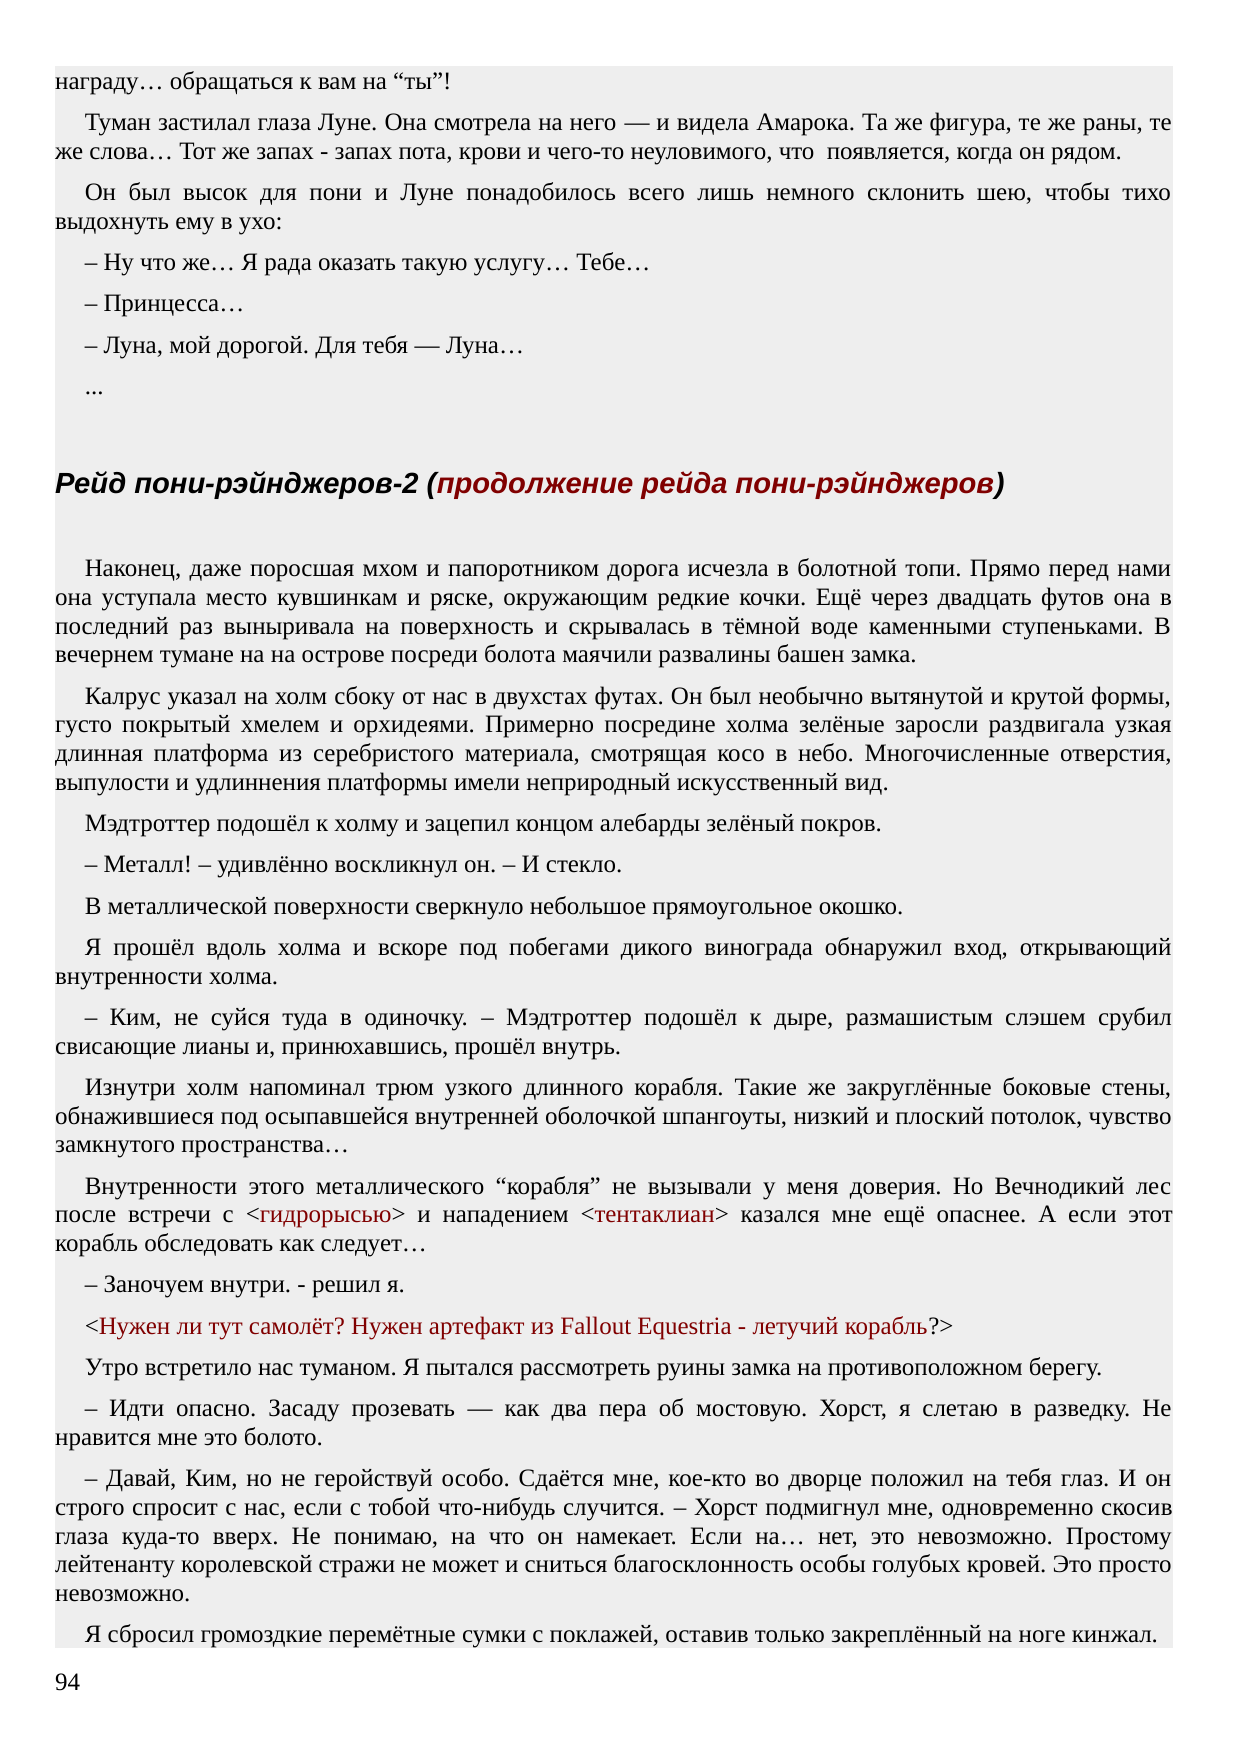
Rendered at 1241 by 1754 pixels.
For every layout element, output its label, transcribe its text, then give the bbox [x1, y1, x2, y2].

text Я сбросил громоздкие перемётные сумки с поклажей, оставив только закреплённый на ноге кинжал. [55, 1619, 1173, 1648]
text Утро встретило нас туманом. Я пытался рассмотреть руины замка на противоположном берегу. [55, 1352, 1173, 1381]
text – Ну что же… Я рада оказать такую услугу… Тебе… [55, 247, 1173, 276]
text ... [55, 371, 1173, 400]
text Внутренности этого металлического “корабля” не вызывали у меня доверия. Но Вечнодикий лес после встречи с <гидрорысью> и нападением <тентаклиан> казался мне ещё опаснее. А если этот корабль обследовать как следует… [55, 1171, 1173, 1257]
text награду… обращаться к вам на “ты”! [55, 66, 1173, 95]
text – Давай, Ким, но не геройствуй особо. Сдаётся мне, кое-кто во дворце положил на тебя глаз. И он строго спросит с нас, если с тобой что-нибудь случится. – Хорст подмигнул мне, одновременно скосив глаза куда-то вверх. Не понимаю, на что он намекает. Если на… нет, это невозможно. Простому лейтенанту королевской стражи не может и сниться благосклонность особы голубых кровей. Это просто невозможно. [55, 1463, 1173, 1607]
text Изнутри холм напоминал трюм узкого длинного корабля. Такие же закруглённые боковые стены, обнажившиеся под осыпавшейся внутренней оболочкой шпангоуты, низкий и плоский потолок, чувство замкнутого пространства… [55, 1072, 1173, 1158]
text Калрус указал на холм сбоку от нас в двухстах футах. Он был необычно вытянутой и крутой формы, густо покрытый хмелем и орхидеями. Примерно посредине холма зелёные заросли раздвигала узкая длинная платформа из серебристого материала, смотрящая косо в небо. Многочисленные отверстия, выпулости и удлиннения платформы имели неприродный искусственный вид. [55, 681, 1173, 796]
text – Металл! – удивлённо воскликнул он. – И стекло. [55, 849, 1173, 878]
text – Идти опасно. Засаду прозевать — как два пера об мостовую. Хорст, я слетаю в разведку. Не нравится мне это болото. [55, 1393, 1173, 1451]
text – Принцесса… [55, 288, 1173, 317]
text <Нужен ли тут самолёт? Нужен артефакт из Fallout Equestria - летучий корабль?> [55, 1311, 1173, 1339]
text – Луна, мой дорогой. Для тебя — Луна… [55, 330, 1173, 358]
text Туман застилал глаза Луне. Она смотрела на него — и видела Амарока. Та же фигура, те же раны, те же слова… Тот же запах - запах пота, крови и чего-то неуловимого, что появляется, когда он рядом. [55, 107, 1173, 165]
text Мэдтроттер подошёл к холму и зацепил концом алебарды зелёный покров. [55, 808, 1173, 837]
text – Заночуем внутри. - решил я. [55, 1269, 1173, 1298]
subtitle Рейд пони-рэйнджеров-2 (продолжение рейда пони-рэйнджеров) [55, 466, 1173, 499]
text Он был высок для пони и Луне понадобилось всего лишь немного склонить шею, чтобы тихо выдохнуть ему в ухо: [55, 177, 1173, 235]
text В металлической поверхности сверкнуло небольшое прямоугольное окошко. [55, 891, 1173, 919]
text – Ким, не суйся туда в одиночку. – Мэдтроттер подошёл к дыре, размашистым слэшем срубил свисающие лианы и, принюхавшись, прошёл внутрь. [55, 1002, 1173, 1059]
text Наконец, даже поросшая мхом и папоротником дорога исчезла в болотной топи. Прямо перед нами она уступала место кувшинкам и ряске, окружающим редкие кочки. Ещё через двадцать футов она в последний раз выныривала на поверхность и скрывалась в тёмной воде каменными ступеньками. В вечернем тумане на на острове посреди болота маячили развалины башен замка. [55, 553, 1173, 668]
text Я прошёл вдоль холма и вскоре под побегами дикого винограда обнаружил вход, открывающий внутренности холма. [55, 932, 1173, 989]
